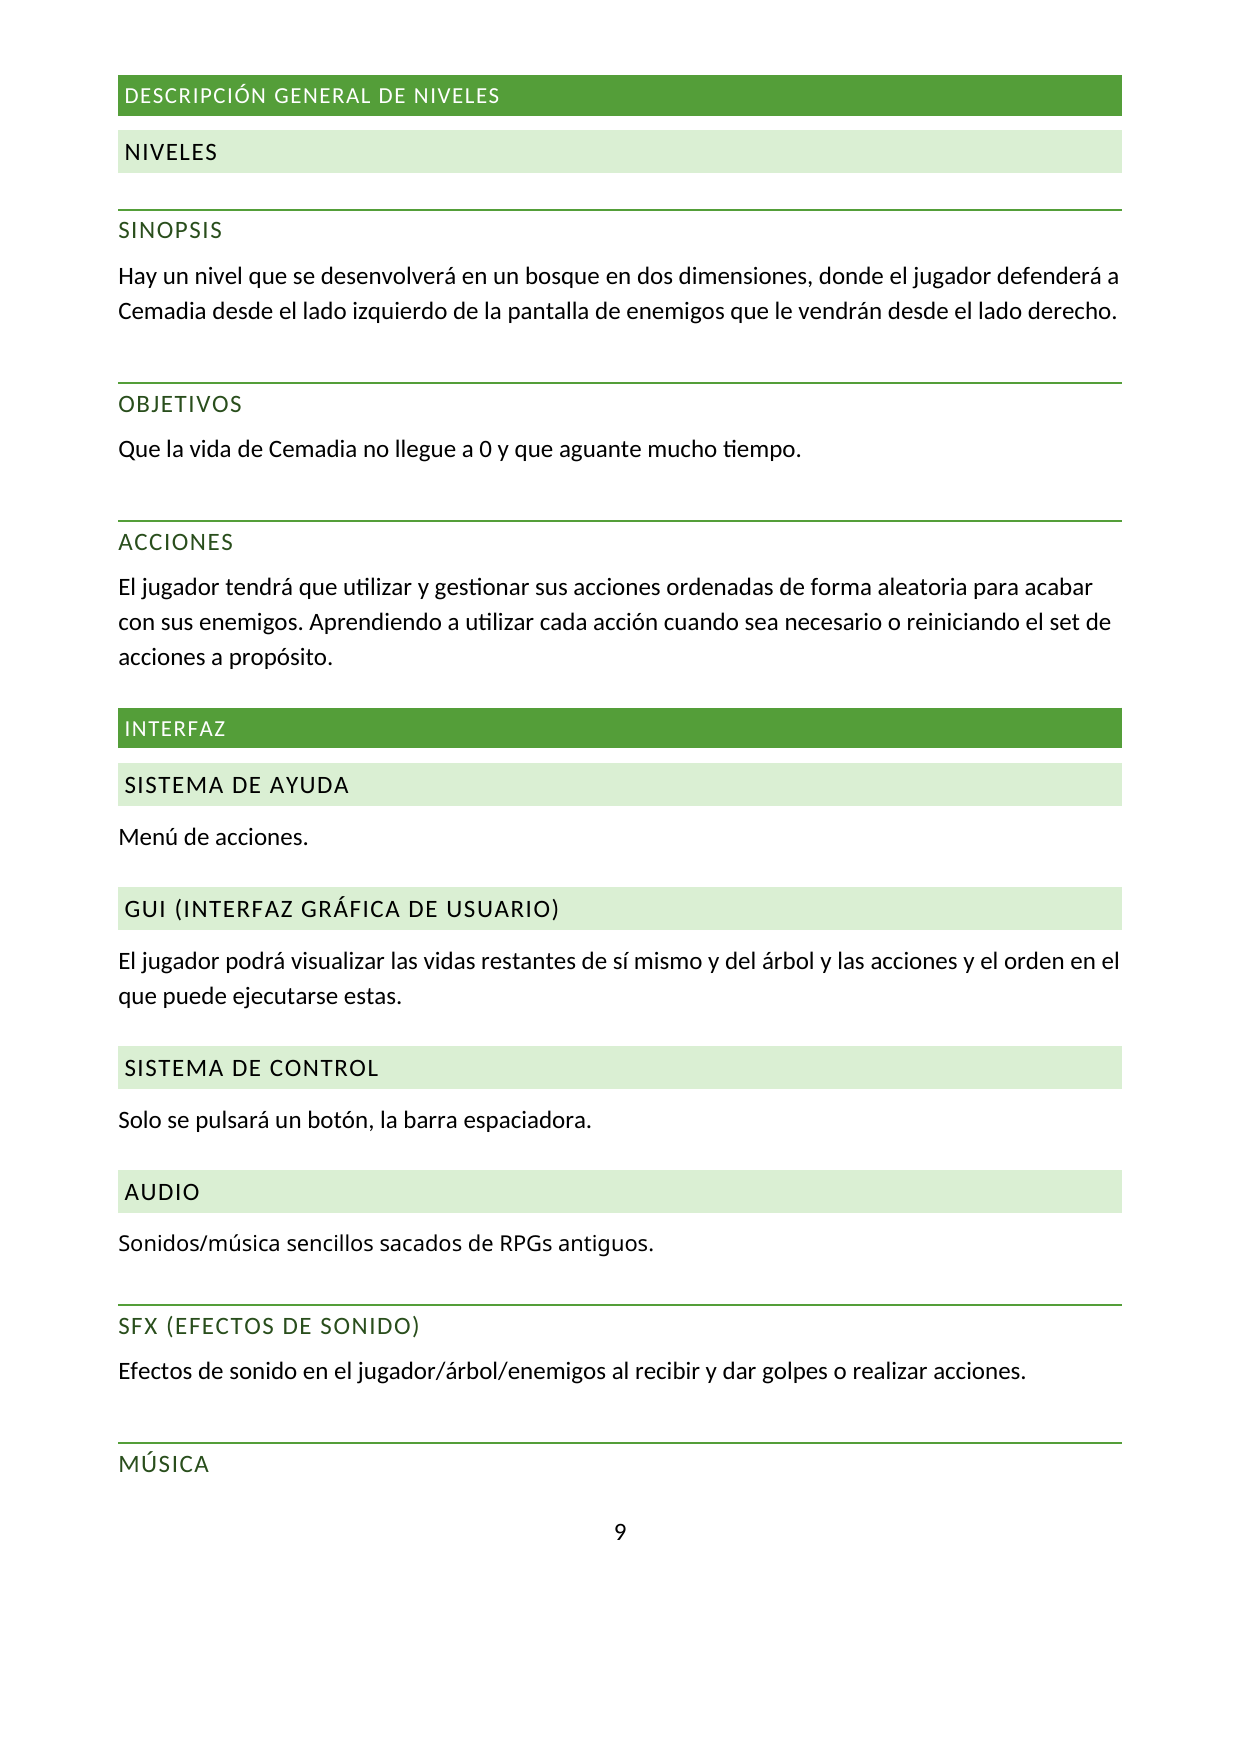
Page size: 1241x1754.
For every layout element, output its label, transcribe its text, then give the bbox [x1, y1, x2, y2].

text Hay un nivel que se desenvolverá en un bosque en dos dimensiones, donde el jugador defenderá a Cemadia desde el lado izquierdo de la pantalla de enemigos que le vendrán desde el lado derecho. [118, 260, 1122, 326]
subtitle SFX (Efectos de sonido) [118, 1306, 1122, 1340]
subtitle Niveles [124, 136, 1116, 167]
subtitle GUI (Interfaz Gráfica de Usuario) [124, 893, 1116, 924]
text Sonidos/música sencillos sacados de RPGs antiguos. [118, 1228, 1122, 1258]
text Efectos de sonido en el jugador/árbol/enemigos al recibir y dar golpes o realizar acciones. [118, 1355, 1122, 1386]
text Solo se pulsará un botón, la barra espaciadora. [118, 1104, 1122, 1134]
subtitle Descripción General de Niveles [124, 81, 1116, 109]
subtitle Música [118, 1444, 1122, 1478]
subtitle Sistema de Control [124, 1053, 1116, 1083]
subtitle Audio [124, 1177, 1116, 1207]
text Menú de acciones. [118, 821, 1122, 851]
subtitle Acciones [118, 522, 1122, 557]
subtitle Objetivos [118, 384, 1122, 418]
subtitle Sinopsis [118, 211, 1122, 245]
text El jugador podrá visualizar las vidas restantes de sí mismo y del árbol y las acciones y el orden en el que puede ejecutarse estas. [118, 945, 1122, 1010]
text Que la vida de Cemadia no llegue a 0 y que aguante mucho tiempo. [118, 433, 1122, 464]
text El jugador tendrá que utilizar y gestionar sus acciones ordenadas de forma aleatoria para acabar con sus enemigos. Aprendiendo a utilizar cada acción cuando sea necesario o reiniciando el set de acciones a propósito. [118, 571, 1122, 672]
subtitle Sistema de ayuda [124, 769, 1116, 799]
subtitle Interfaz [124, 714, 1116, 742]
